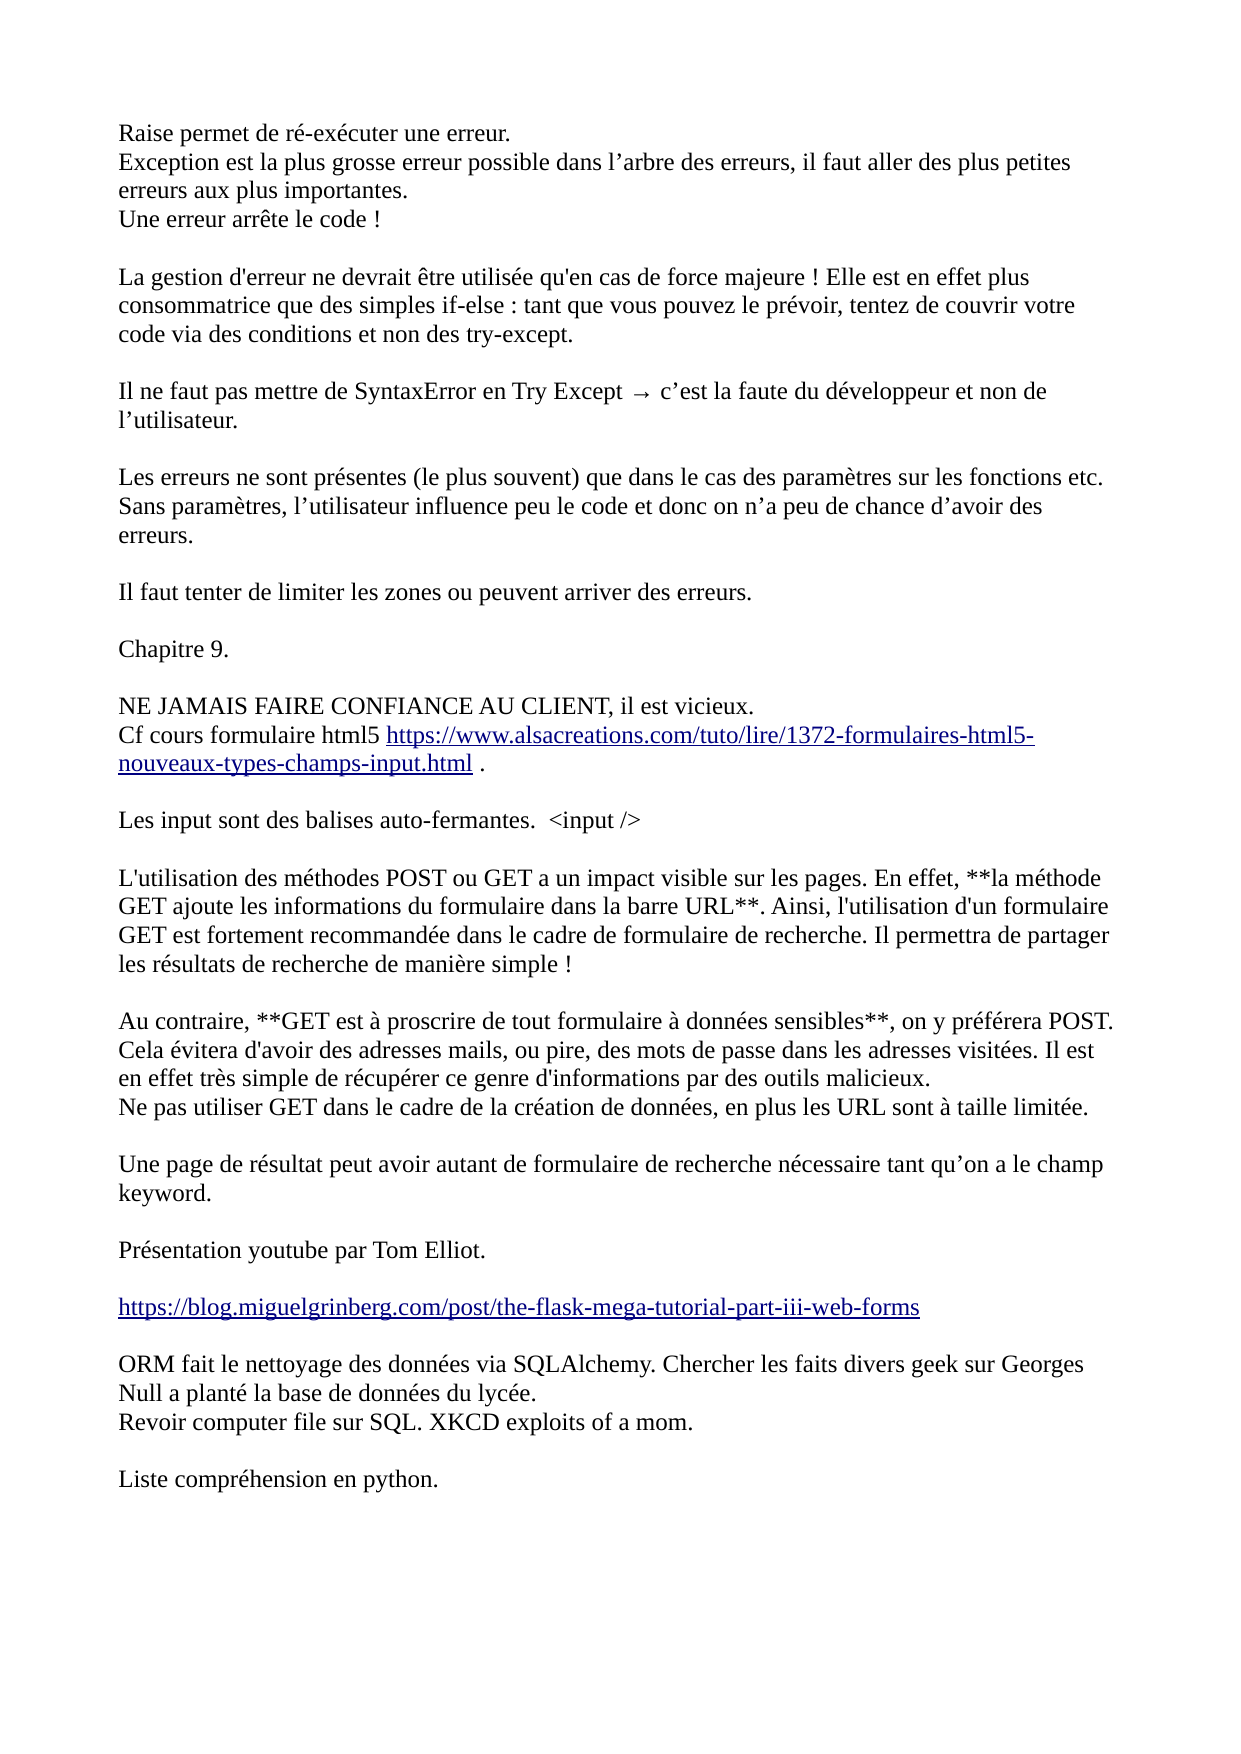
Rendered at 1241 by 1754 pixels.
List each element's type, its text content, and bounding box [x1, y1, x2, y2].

text Au contraire, **GET est à proscrire de tout formulaire à données sensibles**, on y préférera POST. Cela évitera d'avoir des adresses mails, ou pire, des mots de passe dans les adresses visitées. Il est en effet très simple de récupérer ce genre d'informations par des outils malicieux. [118, 1006, 1122, 1092]
text Il ne faut pas mettre de SyntaxError en Try Except → c’est la faute du développeur et non de l’utilisateur. [118, 376, 1122, 434]
text Les input sont des balises auto-fermantes. <input /> [118, 806, 1122, 834]
text NE JAMAIS FAIRE CONFIANCE AU CLIENT, il est vicieux. [118, 691, 1122, 720]
text ORM fait le nettoyage des données via SQLAlchemy. Chercher les faits divers geek sur Georges Null a planté la base de données du lycée. [118, 1349, 1122, 1407]
text Une page de résultat peut avoir autant de formulaire de recherche nécessaire tant qu’on a le champ keyword. [118, 1149, 1122, 1207]
text L'utilisation des méthodes POST ou GET a un impact visible sur les pages. En effet, **la méthode GET ajoute les informations du formulaire dans la barre URL**. Ainsi, l'utilisation d'un formulaire GET est fortement recommandée dans le cadre de formulaire de recherche. Il permettra de partager les résultats de recherche de manière simple ! [118, 863, 1122, 978]
text Raise permet de ré-exécuter une erreur. Exception est la plus grosse erreur possible dans l’arbre des erreurs, il faut aller des plus petites erreurs aux plus importantes. [118, 118, 1122, 204]
text Une erreur arrête le code ! [118, 204, 1122, 233]
text Liste compréhension en python. [118, 1464, 1122, 1493]
text https://blog.miguelgrinberg.com/post/the-flask-mega-tutorial-part-iii-web-forms [118, 1292, 1122, 1321]
text Chapitre 9. [118, 634, 1122, 663]
text Présentation youtube par Tom Elliot. [118, 1235, 1122, 1264]
text Revoir computer file sur SQL. XKCD exploits of a mom. [118, 1407, 1122, 1436]
text Ne pas utiliser GET dans le cadre de la création de données, en plus les URL sont à taille limitée. [118, 1092, 1122, 1121]
text Cf cours formulaire html5 https://www.alsacreations.com/tuto/lire/1372-formulaires-html5-nouveaux-types-champs-input.html . [118, 720, 1122, 777]
text Il faut tenter de limiter les zones ou peuvent arriver des erreurs. [118, 577, 1122, 606]
text Les erreurs ne sont présentes (le plus souvent) que dans le cas des paramètres sur les fonctions etc. Sans paramètres, l’utilisateur influence peu le code et donc on n’a peu de chance d’avoir des erreurs. [118, 462, 1122, 548]
text La gestion d'erreur ne devrait être utilisée qu'en cas de force majeure ! Elle est en effet plus consommatrice que des simples if-else : tant que vous pouvez le prévoir, tentez de couvrir votre code via des conditions et non des try-except. [118, 262, 1122, 348]
